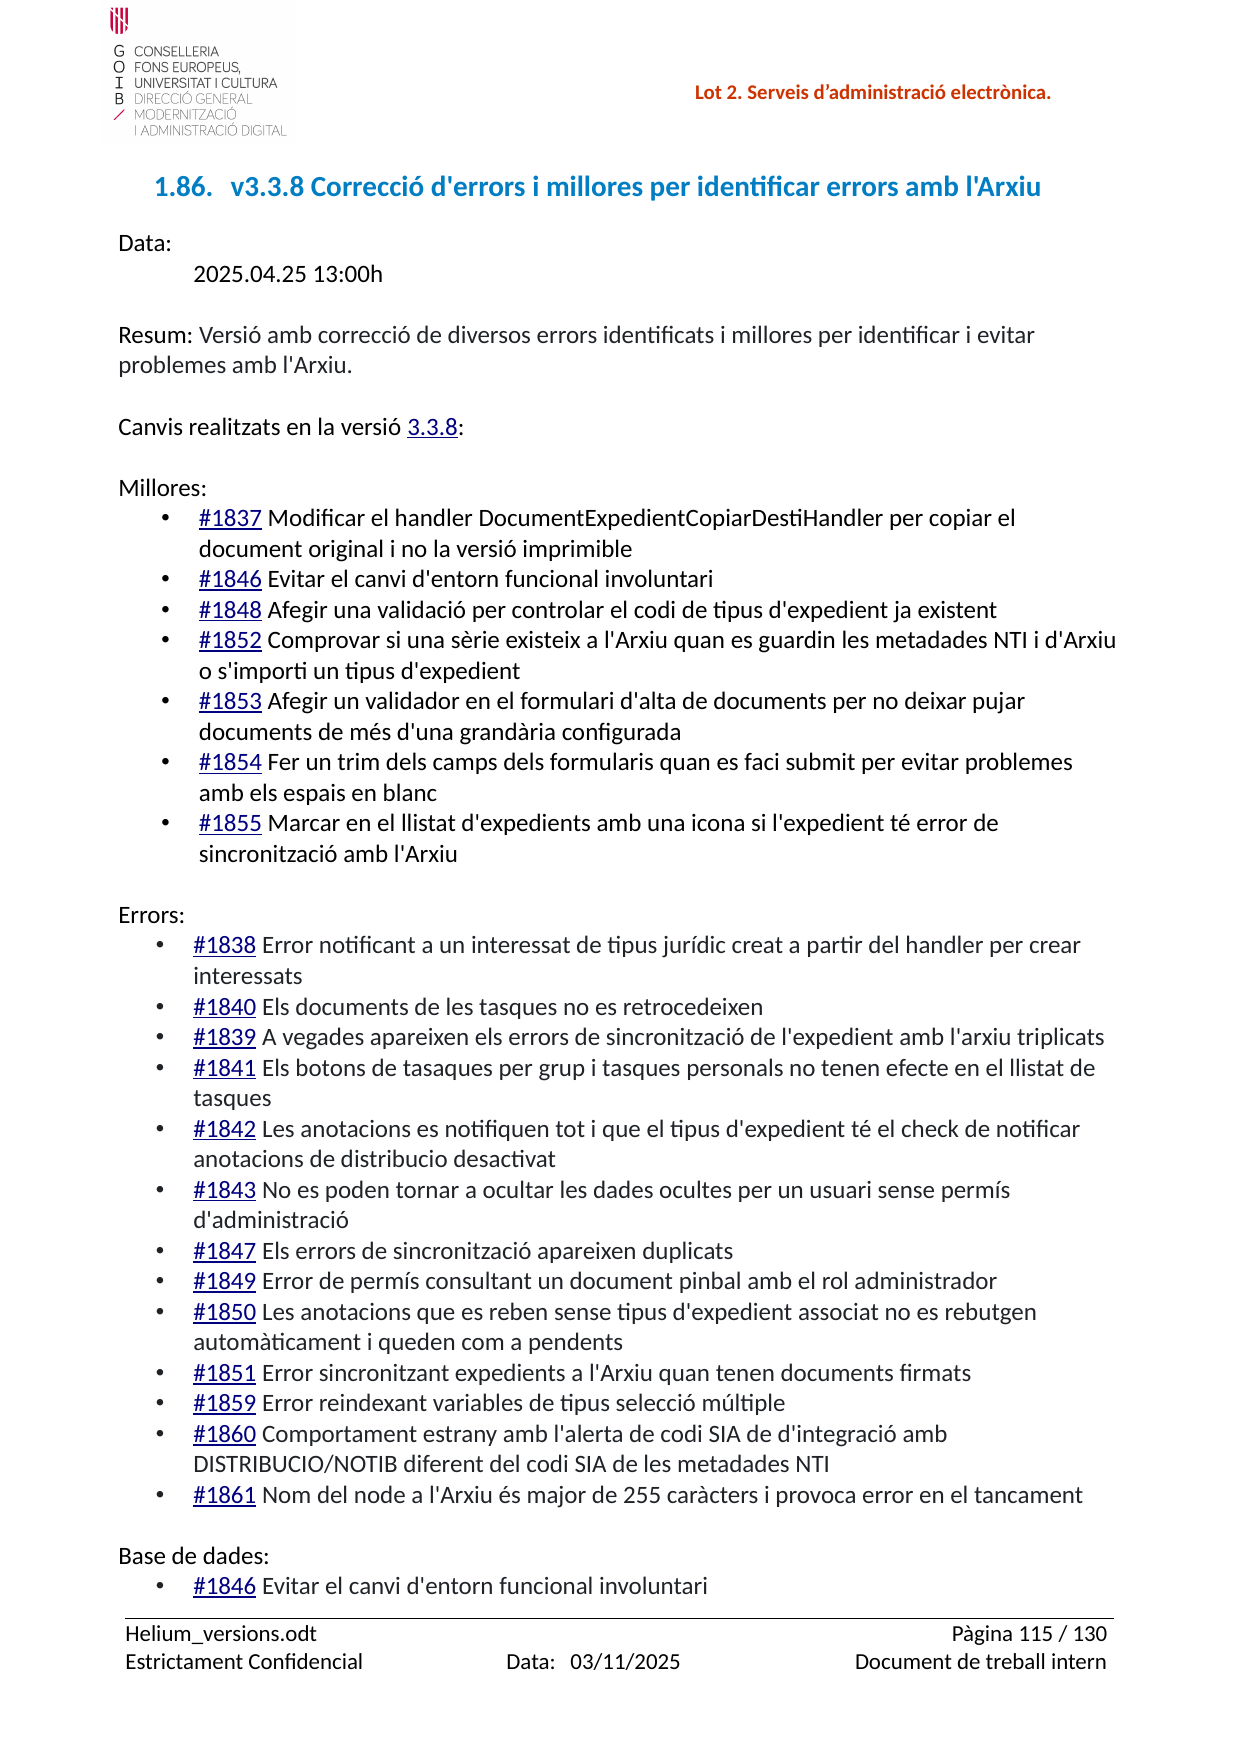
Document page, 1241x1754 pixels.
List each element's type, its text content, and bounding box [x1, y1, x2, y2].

list #1860 Comportament estrany amb l'alerta de codi SIA de d'integració amb DISTRIBUCIO/NOTIB diferent del codi SIA de les metadades NTI [156, 1418, 1122, 1479]
list #1838 Error notificant a un interessat de tipus jurídic creat a partir del handler per crear interessats [156, 929, 1122, 991]
list #1840 Els documents de les tasques no es retrocedeixen [156, 991, 1122, 1021]
list #1850 Les anotacions que es reben sense tipus d'expedient associat no es rebutgen automàticament i queden com a pendents [156, 1296, 1122, 1357]
text Data: [118, 228, 1122, 258]
list #1846 Evitar el canvi d'entorn funcional involuntari [161, 563, 1122, 594]
list #1859 Error reindexant variables de tipus selecció múltiple [156, 1387, 1122, 1418]
picture [100, 0, 297, 144]
text Millores: [118, 472, 1122, 502]
list #1854 Fer un trim dels camps dels formularis quan es faci submit per evitar problemes amb els espais en blanc [161, 746, 1122, 807]
list #1847 Els errors de sincronització apareixen duplicats [156, 1235, 1122, 1265]
list #1861 Nom del node a l'Arxiu és major de 255 caràcters i provoca error en el tancament [156, 1479, 1122, 1509]
text 2025.04.25 13:00h [118, 258, 1122, 289]
list #1843 No es poden tornar a ocultar les dades ocultes per un usuari sense permís d'administració [156, 1174, 1122, 1235]
text Base de dades: [118, 1540, 1122, 1571]
list #1837 Modificar el handler DocumentExpedientCopiarDestiHandler per copiar el document original i no la versió imprimible [161, 502, 1122, 563]
list #1849 Error de permís consultant un document pinbal amb el rol administrador [156, 1265, 1122, 1296]
list #1842 Les anotacions es notifiquen tot i que el tipus d'expedient té el check de notificar anotacions de distribucio desactivat [156, 1113, 1122, 1174]
list #1841 Els botons de tasaques per grup i tasques personals no tenen efecte en el llistat de tasques [156, 1052, 1122, 1113]
list #1852 Comprovar si una sèrie existeix a l'Arxiu quan es guardin les metadades NTI i d'Arxiu o s'importi un tipus d'expedient [161, 624, 1122, 685]
list #1848 Afegir una validació per controlar el codi de tipus d'expedient ja existent [161, 594, 1122, 624]
text Canvis realitzats en la versió 3.3.8: [118, 411, 1122, 441]
list #1851 Error sincronitzant expedients a l'Arxiu quan tenen documents firmats [156, 1357, 1122, 1387]
list #1839 A vegades apareixen els errors de sincronització de l'expedient amb l'arxiu triplicats [156, 1021, 1122, 1052]
subtitle v3.3.8 Correcció d'errors i millores per identificar errors amb l'Arxiu [153, 168, 1122, 204]
text Errors: [118, 899, 1122, 929]
list #1855 Marcar en el llistat d'expedients amb una icona si l'expedient té error de sincronització amb l'Arxiu [161, 807, 1122, 868]
list #1846 Evitar el canvi d'entorn funcional involuntari [156, 1571, 1122, 1601]
list #1853 Afegir un validador en el formulari d'alta de documents per no deixar pujar documents de més d'una grandària configurada [161, 685, 1122, 746]
text Resum: Versió amb correcció de diversos errors identificats i millores per identificar i evitar problemes amb l'Arxiu. [118, 319, 1122, 380]
